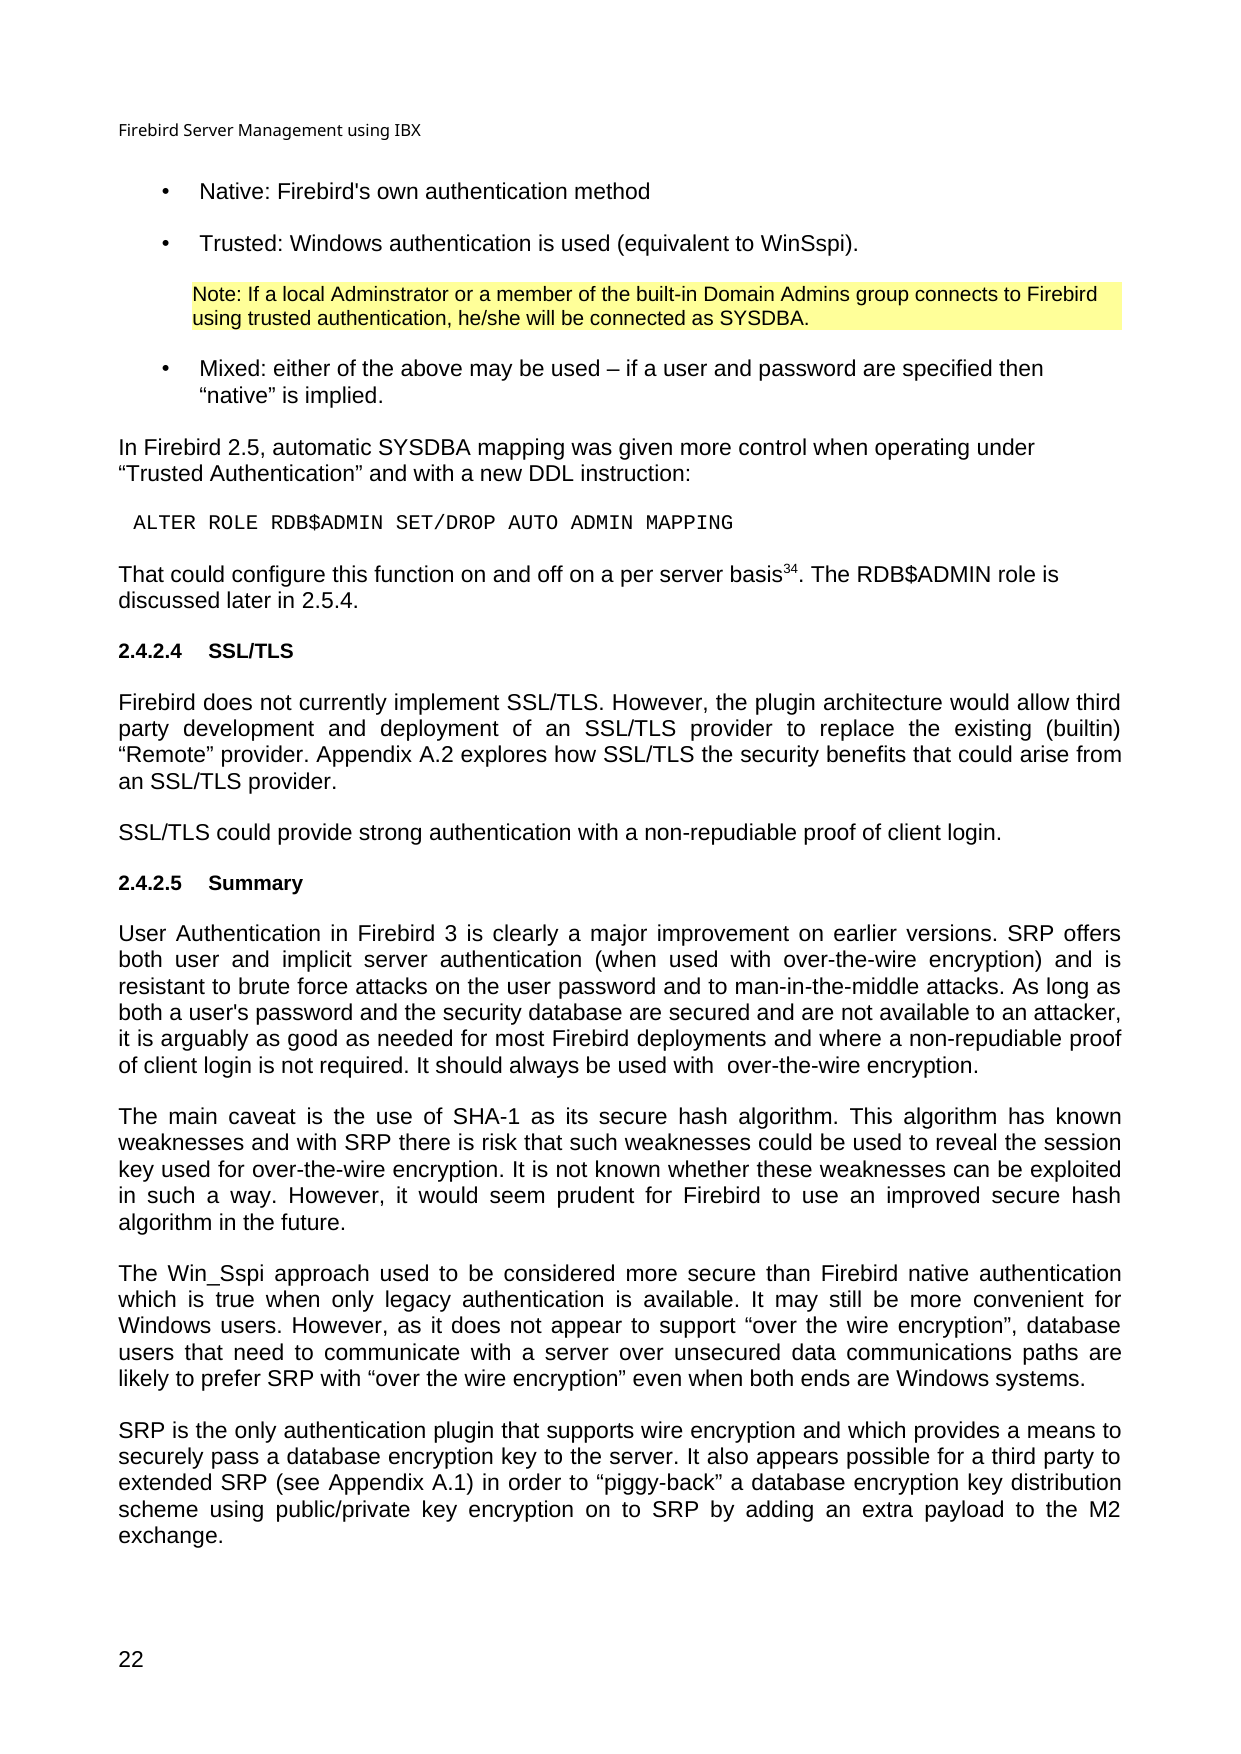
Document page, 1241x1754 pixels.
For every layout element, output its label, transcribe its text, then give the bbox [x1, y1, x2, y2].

text SRP is the only authentication plugin that supports wire encryption and which provides a means to securely pass a database encryption key to the server. It also appears possible for a third party to extended SRP (see Appendix A.1) in order to “piggy-back” a database encryption key distribution scheme using public/private key encryption on to SRP by adding an extra payload to the M2 exchange. [118, 1417, 1122, 1548]
text In Firebird 2.5, automatic SYSDBA mapping was given more control when operating under “Trusted Authentication” and with a new DDL instruction: [118, 433, 1122, 486]
text ALTER ROLE RDB$ADMIN SET/DROP AUTO ADMIN MAPPING [133, 512, 1122, 535]
list Mixed: either of the above may be used – if a user and password are specified then “native” is implied. [162, 355, 1122, 408]
text User Authentication in Firebird 3 is clearly a major improvement on earlier versions. SRP offers both user and implicit server authentication (when used with over-the-wire encryption) and is resistant to brute force attacks on the user password and to man-in-the-middle attacks. As long as both a user's password and the security database are secured and are not available to an attacker, it is arguably as good as needed for most Firebird deployments and where a non-repudiable proof of client login is not required. It should always be used with over-the-wire encryption. [118, 920, 1122, 1078]
text The Win_Sspi approach used to be considered more secure than Firebird native authentication which is true when only legacy authentication is available. It may still be more convenient for Windows users. However, as it does not appear to support “over the wire encryption”, database users that need to communicate with a server over unsecured data communications paths are likely to prefer SRP with “over the wire encryption” even when both ends are Windows systems. [118, 1260, 1122, 1392]
text SSL/TLS could provide strong authentication with a non-repudiable proof of client login. [118, 819, 1122, 845]
text Note: If a local Adminstrator or a member of the built-in Domain Admins group connects to Firebird using trusted authentication, he/she will be connected as SYSDBA. [192, 282, 1122, 330]
text The main caveat is the use of SHA-1 as its secure hash algorithm. This algorithm has known weaknesses and with SRP there is risk that such weaknesses could be used to reveal the session key used for over-the-wire encryption. It is not known whether these weaknesses can be exploited in such a way. However, it would seem prudent for Firebird to use an improved secure hash algorithm in the future. [118, 1103, 1122, 1235]
subtitle SSL/TLS [118, 639, 1122, 663]
subtitle Summary [118, 870, 1122, 894]
text That could configure this function on and off on a per server basis. The RDB$ADMIN role is discussed later in 2.5.4. [118, 561, 1122, 614]
list Native: Firebird's own authentication method [162, 178, 1122, 204]
list Trusted: Windows authentication is used (equivalent to WinSspi). [162, 230, 1122, 256]
text Firebird does not currently implement SSL/TLS. However, the plugin architecture would allow third party development and deployment of an SSL/TLS provider to replace the existing (builtin) “Remote” provider. Appendix A.2 explores how SSL/TLS the security benefits that could arise from an SSL/TLS provider. [118, 689, 1122, 794]
